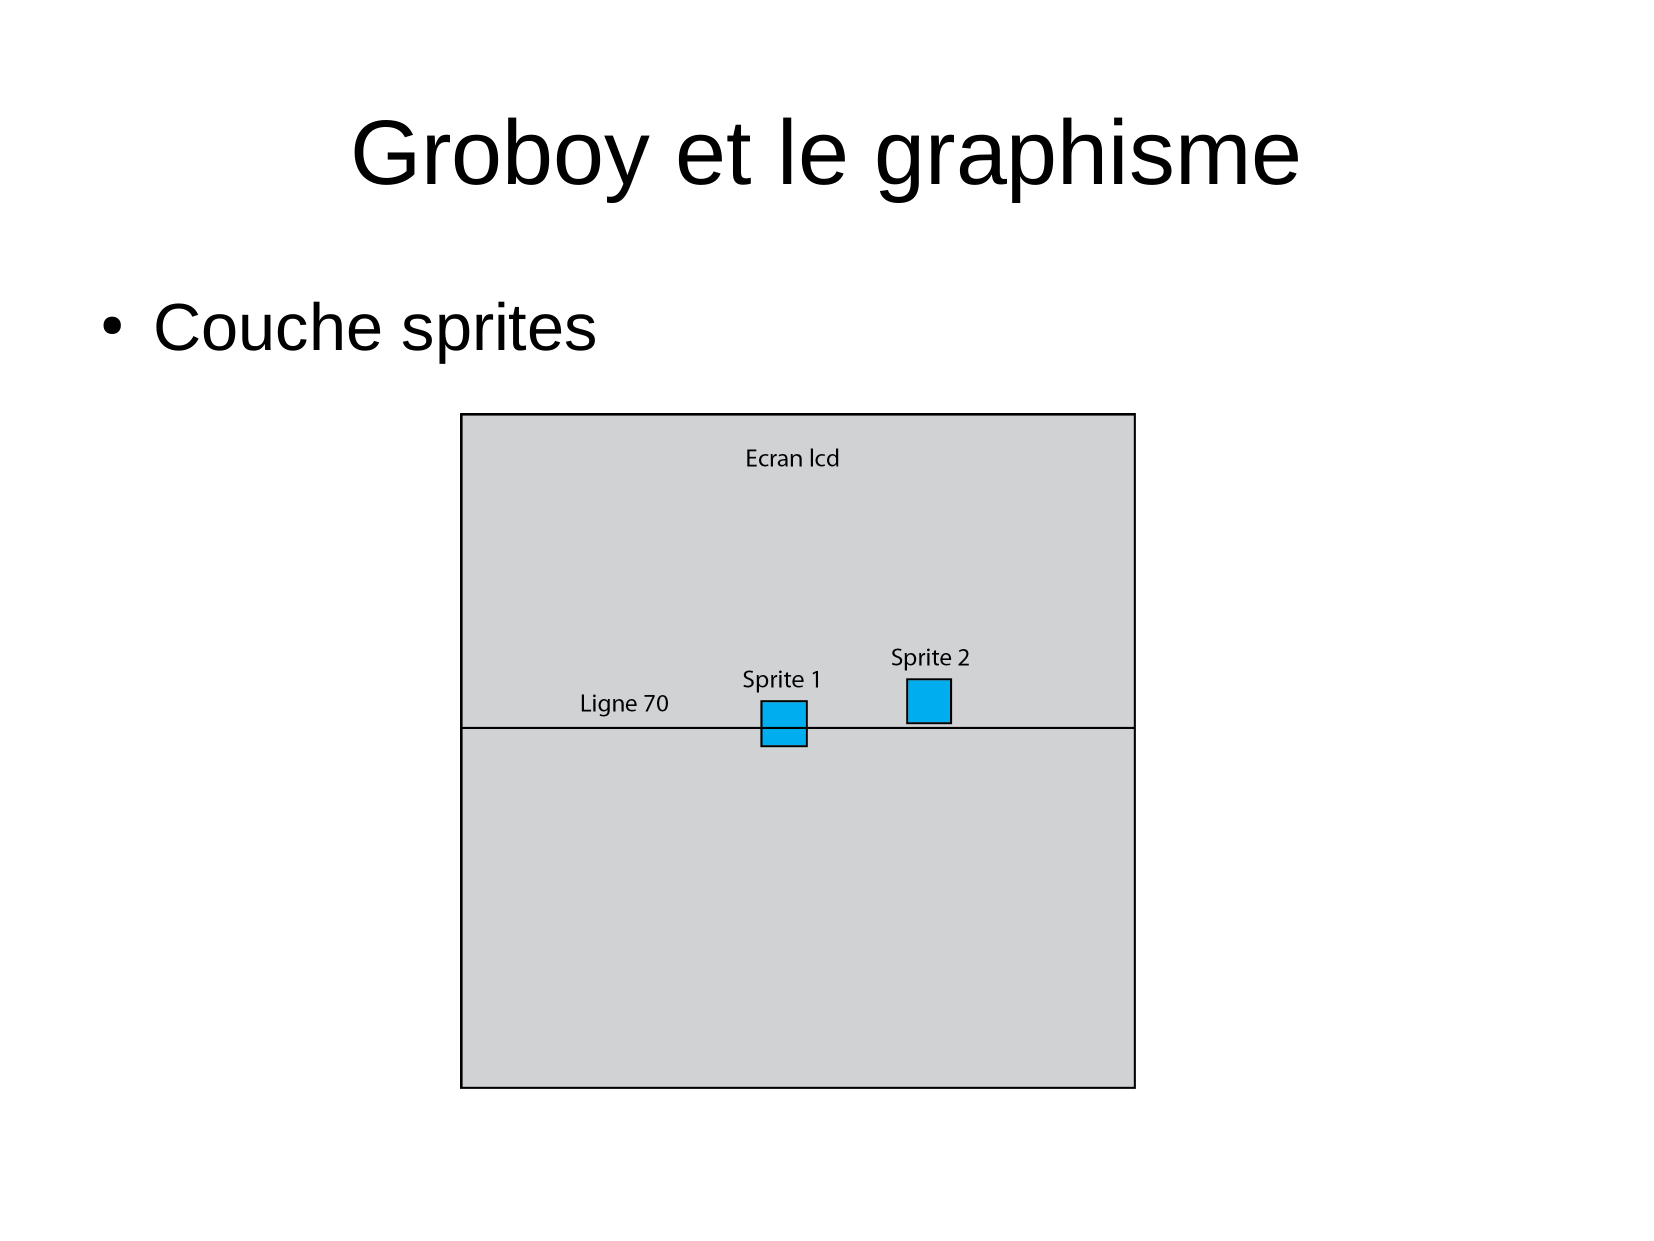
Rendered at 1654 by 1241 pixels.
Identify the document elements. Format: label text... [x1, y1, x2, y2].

list Couche sprites [82, 290, 1538, 1010]
picture [460, 413, 1136, 1089]
title Groboy et le graphisme [82, 49, 1571, 257]
